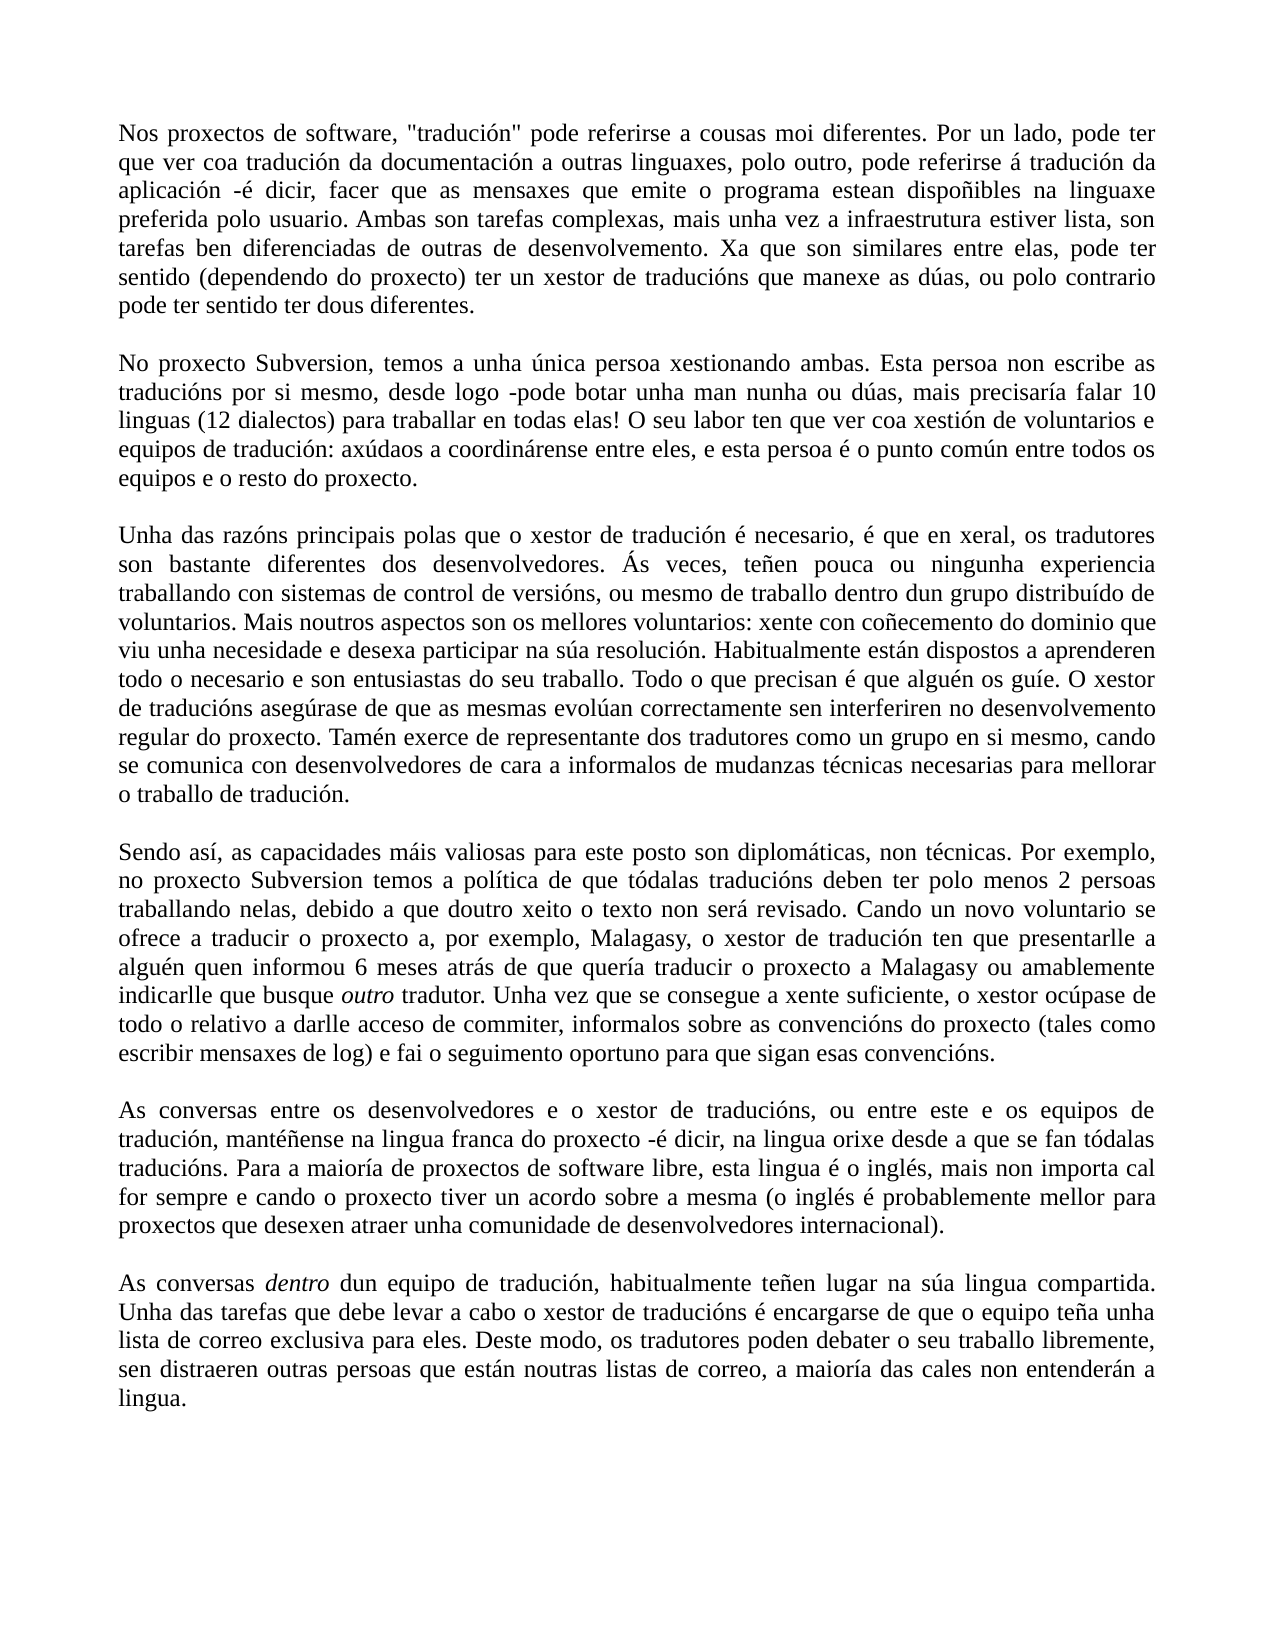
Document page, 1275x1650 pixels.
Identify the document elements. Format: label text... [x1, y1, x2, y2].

text As conversas dentro dun equipo de tradución, habitualmente teñen lugar na súa lingua compartida. Unha das tarefas que debe levar a cabo o xestor de traducións é encargarse de que o equipo teña unha lista de correo exclusiva para eles. Deste modo, os tradutores poden debater o seu traballo libremente, sen distraeren outras persoas que están noutras listas de correo, a maioría das cales non entenderán a lingua. [118, 1268, 1157, 1412]
text Nos proxectos de software, "tradución" pode referirse a cousas moi diferentes. Por un lado, pode ter que ver coa tradución da documentación a outras linguaxes, polo outro, pode referirse á tradución da aplicación -é dicir, facer que as mensaxes que emite o programa estean dispoñibles na linguaxe preferida polo usuario. Ambas son tarefas complexas, mais unha vez a infraestrutura estiver lista, son tarefas ben diferenciadas de outras de desenvolvemento. Xa que son similares entre elas, pode ter sentido (dependendo do proxecto) ter un xestor de traducións que manexe as dúas, ou polo contrario pode ter sentido ter dous diferentes. [118, 118, 1157, 319]
text Sendo así, as capacidades máis valiosas para este posto son diplomáticas, non técnicas. Por exemplo, no proxecto Subversion temos a política de que tódalas traducións deben ter polo menos 2 persoas traballando nelas, debido a que doutro xeito o texto non será revisado. Cando un novo voluntario se ofrece a traducir o proxecto a, por exemplo, Malagasy, o xestor de tradución ten que presentarlle a alguén quen informou 6 meses atrás de que quería traducir o proxecto a Malagasy ou amablemente indicarlle que busque outro tradutor. Unha vez que se consegue a xente suficiente, o xestor ocúpase de todo o relativo a darlle acceso de commiter, informalos sobre as convencións do proxecto (tales como escribir mensaxes de log) e fai o seguimento oportuno para que sigan esas convencións. [118, 837, 1157, 1067]
text Unha das razóns principais polas que o xestor de tradución é necesario, é que en xeral, os tradutores son bastante diferentes dos desenvolvedores. Ás veces, teñen pouca ou ningunha experiencia traballando con sistemas de control de versións, ou mesmo de traballo dentro dun grupo distribuído de voluntarios. Mais noutros aspectos son os mellores voluntarios: xente con coñecemento do dominio que viu unha necesidade e desexa participar na súa resolución. Habitualmente están dispostos a aprenderen todo o necesario e son entusiastas do seu traballo. Todo o que precisan é que alguén os guíe. O xestor de traducións asegúrase de que as mesmas evolúan correctamente sen interferiren no desenvolvemento regular do proxecto. Tamén exerce de representante dos tradutores como un grupo en si mesmo, cando se comunica con desenvolvedores de cara a informalos de mudanzas técnicas necesarias para mellorar o traballo de tradución. [118, 521, 1157, 808]
text No proxecto Subversion, temos a unha única persoa xestionando ambas. Esta persoa non escribe as traducións por si mesmo, desde logo -pode botar unha man nunha ou dúas, mais precisaría falar 10 linguas (12 dialectos) para traballar en todas elas! O seu labor ten que ver coa xestión de voluntarios e equipos de tradución: axúdaos a coordinárense entre eles, e esta persoa é o punto común entre todos os equipos e o resto do proxecto. [118, 348, 1157, 492]
text As conversas entre os desenvolvedores e o xestor de traducións, ou entre este e os equipos de tradución, mantéñense na lingua franca do proxecto -é dicir, na lingua orixe desde a que se fan tódalas traducións. Para a maioría de proxectos de software libre, esta lingua é o inglés, mais non importa cal for sempre e cando o proxecto tiver un acordo sobre a mesma (o inglés é probablemente mellor para proxectos que desexen atraer unha comunidade de desenvolvedores internacional). [118, 1096, 1157, 1239]
